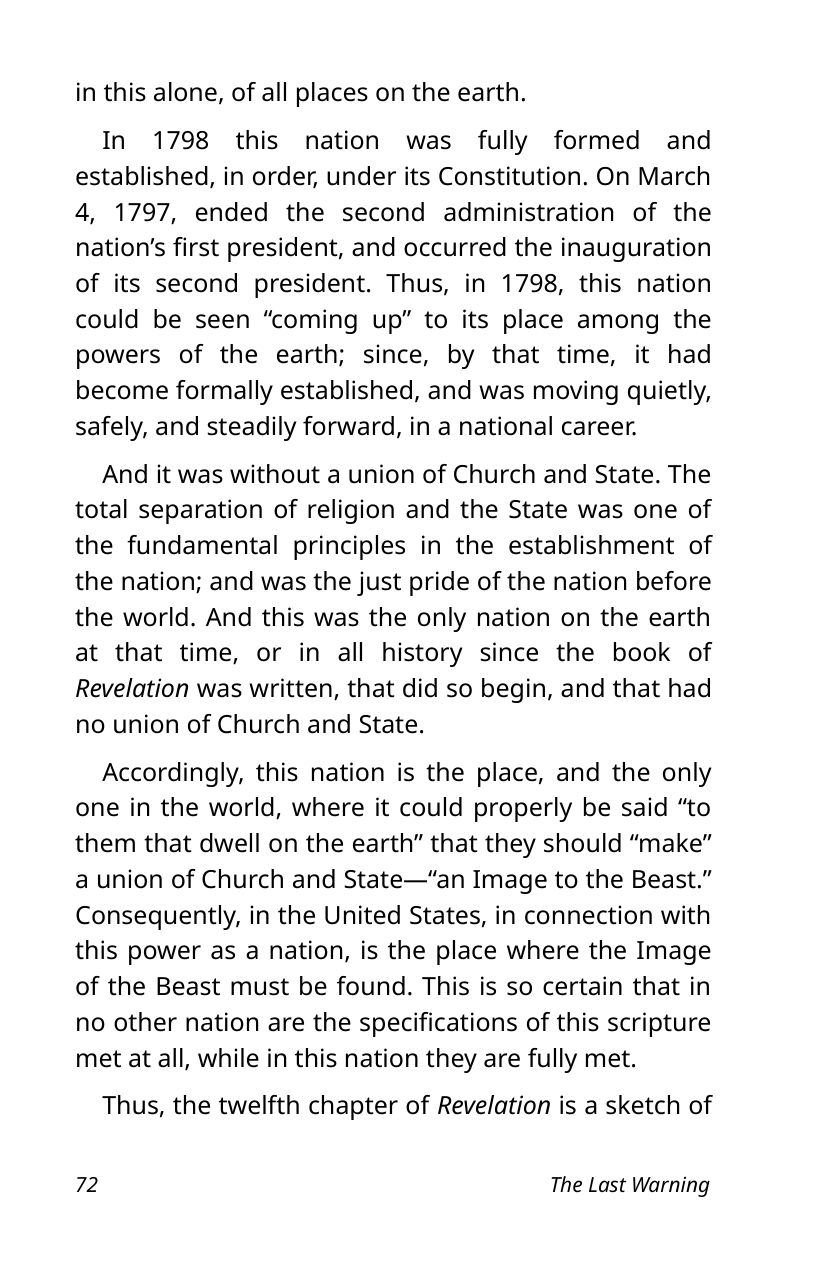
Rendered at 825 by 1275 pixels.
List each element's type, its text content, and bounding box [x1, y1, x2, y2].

text Accordingly, this nation is the place, and the only one in the world, where it could properly be said “to them that dwell on the earth” that they should “make” a union of Church and State—“an Image to the Beast.” Consequently, in the United States, in connection with this power as a nation, is the place where the Image of the Beast must be found. This is so certain that in no other nation are the specifications of this scripture met at all, while in this nation they are fully met. [75, 754, 712, 1074]
text Thus, the twelfth chapter of Revelation is a sketch of [75, 1088, 712, 1122]
text And it was without a union of Church and State. The total separation of religion and the State was one of the fundamental principles in the establishment of the nation; and was the just pride of the nation before the world. And this was the only nation on the earth at that time, or in all history since the book of Revelation was written, that did so begin, and that had no union of Church and State. [75, 456, 712, 741]
text in this alone, of all places on the earth. [75, 75, 712, 109]
text In 1798 this nation was fully formed and established, in order, under its Constitution. On March 4, 1797, ended the second administration of the nation’s first president, and occurred the inauguration of its second president. Thus, in 1798, this nation could be seen “coming up” to its place among the powers of the earth; since, by that time, it had become formally established, and was moving quietly, safely, and steadily forward, in a national career. [75, 123, 712, 443]
